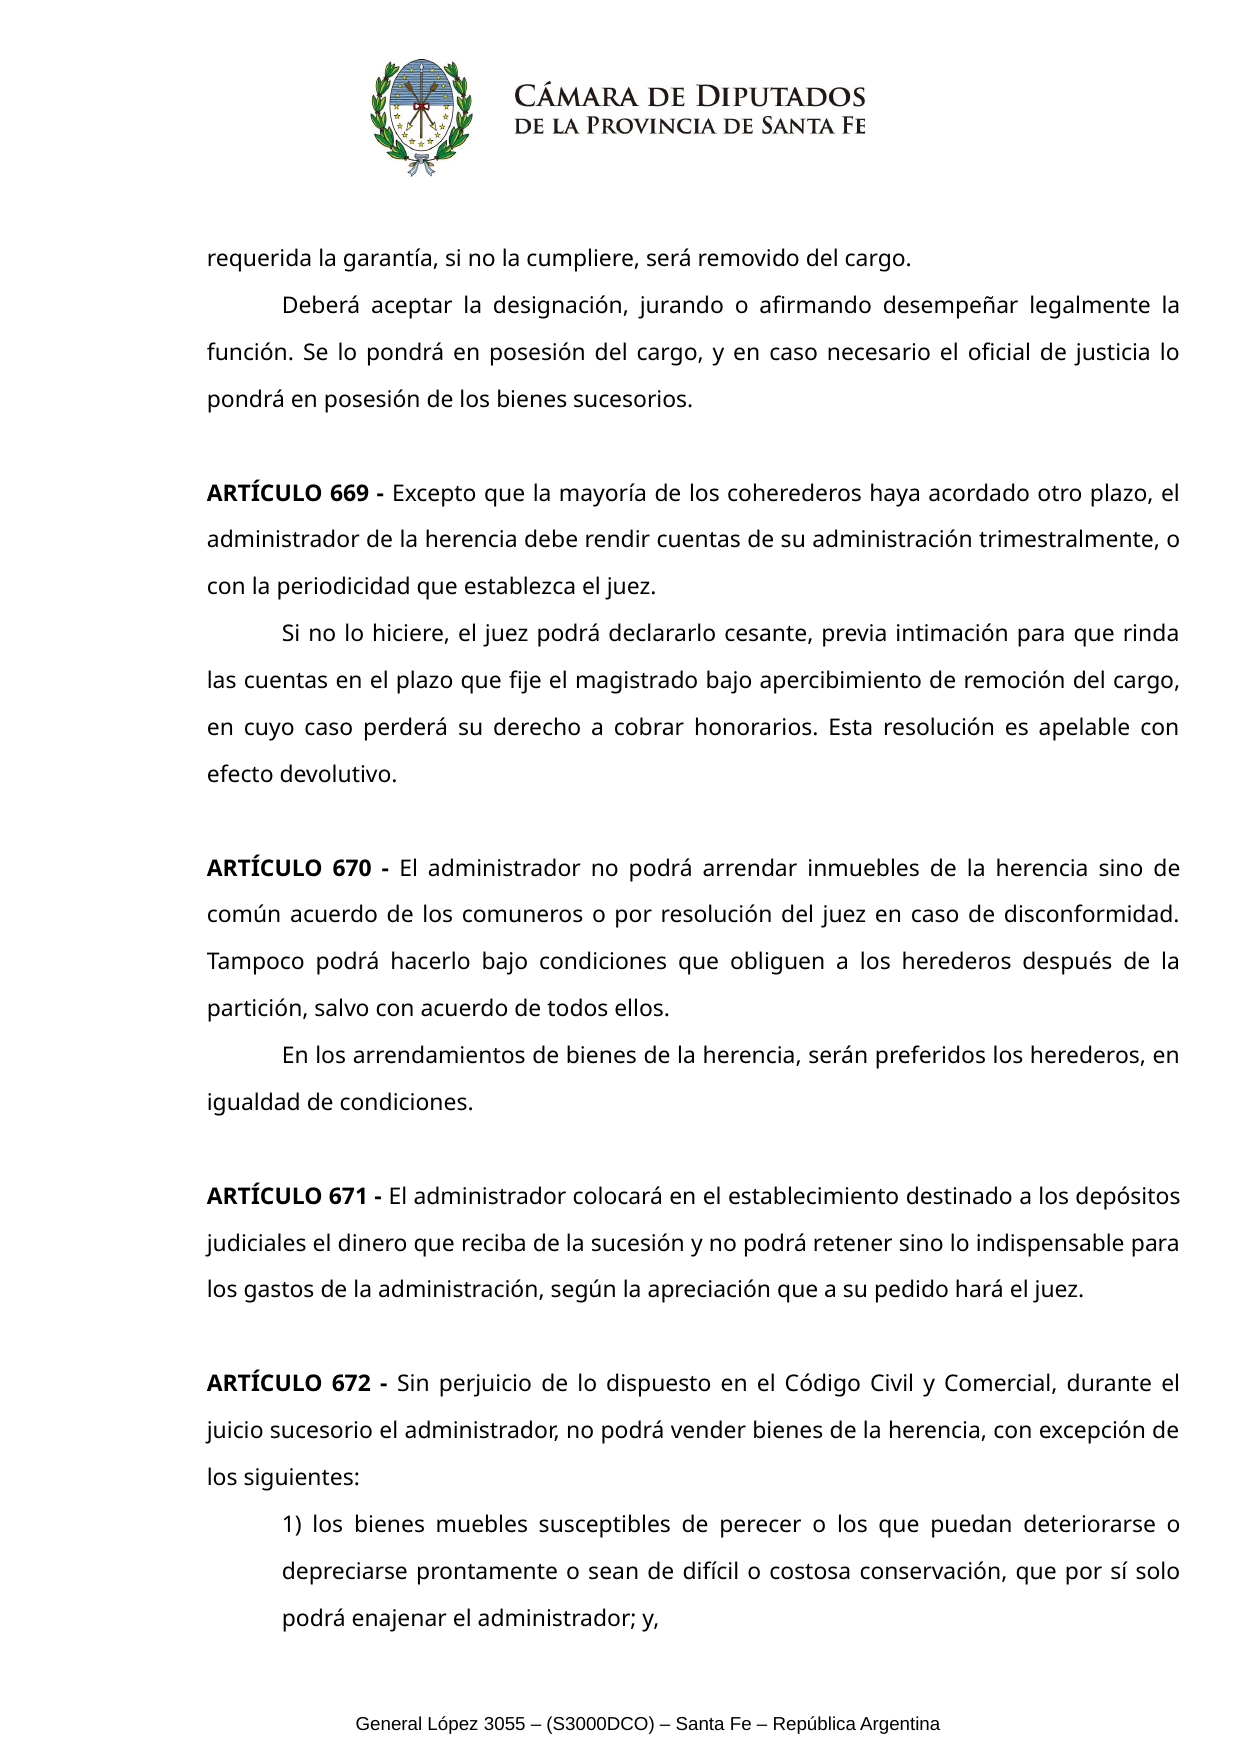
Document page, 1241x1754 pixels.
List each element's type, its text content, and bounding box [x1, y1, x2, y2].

list 1) los bienes muebles susceptibles de perecer o los que puedan deteriorarse o depreciarse prontamente o sean de difícil o costosa conservación, que por sí solo podrá enajenar el administrador; y, [244, 1508, 1181, 1633]
text Deberá aceptar la designación, jurando o afirmando desempeñar legalmente la función. Se lo pondrá en posesión del cargo, y en caso necesario el oficial de justicia lo pondrá en posesión de los bienes sucesorios. [207, 289, 1181, 414]
text ARTÍCULO 670 - El administrador no podrá arrendar inmuebles de la herencia sino de común acuerdo de los comuneros o por resolución del juez en caso de disconformidad. Tampoco podrá hacerlo bajo condiciones que obliguen a los herederos después de la partición, salvo con acuerdo de todos ellos. [207, 852, 1181, 1023]
picture [370, 59, 866, 181]
text ARTÍCULO 669 - Excepto que la mayoría de los coherederos haya acordado otro plazo, el administrador de la herencia debe rendir cuentas de su administración trimestralmente, o con la periodicidad que establezca el juez. [207, 477, 1181, 602]
text ARTÍCULO 671 - El administrador colocará en el establecimiento destinado a los depósitos judiciales el dinero que reciba de la sucesión y no podrá retener sino lo indispensable para los gastos de la administración, según la apreciación que a su pedido hará el juez. [207, 1180, 1181, 1305]
text ARTÍCULO 672 - Sin perjuicio de lo dispuesto en el Código Civil y Comercial, durante el juicio sucesorio el administrador, no podrá vender bienes de la herencia, con excepción de los siguientes: [207, 1367, 1181, 1492]
text En los arrendamientos de bienes de la herencia, serán preferidos los herederos, en igualdad de condiciones. [207, 1039, 1181, 1117]
text requerida la garantía, si no la cumpliere, será removido del cargo. [207, 242, 1181, 273]
text Si no lo hiciere, el juez podrá declararlo cesante, previa intimación para que rinda las cuentas en el plazo que fije el magistrado bajo apercibimiento de remoción del cargo, en cuyo caso perderá su derecho a cobrar honorarios. Esta resolución es apelable con efecto devolutivo. [207, 617, 1181, 789]
